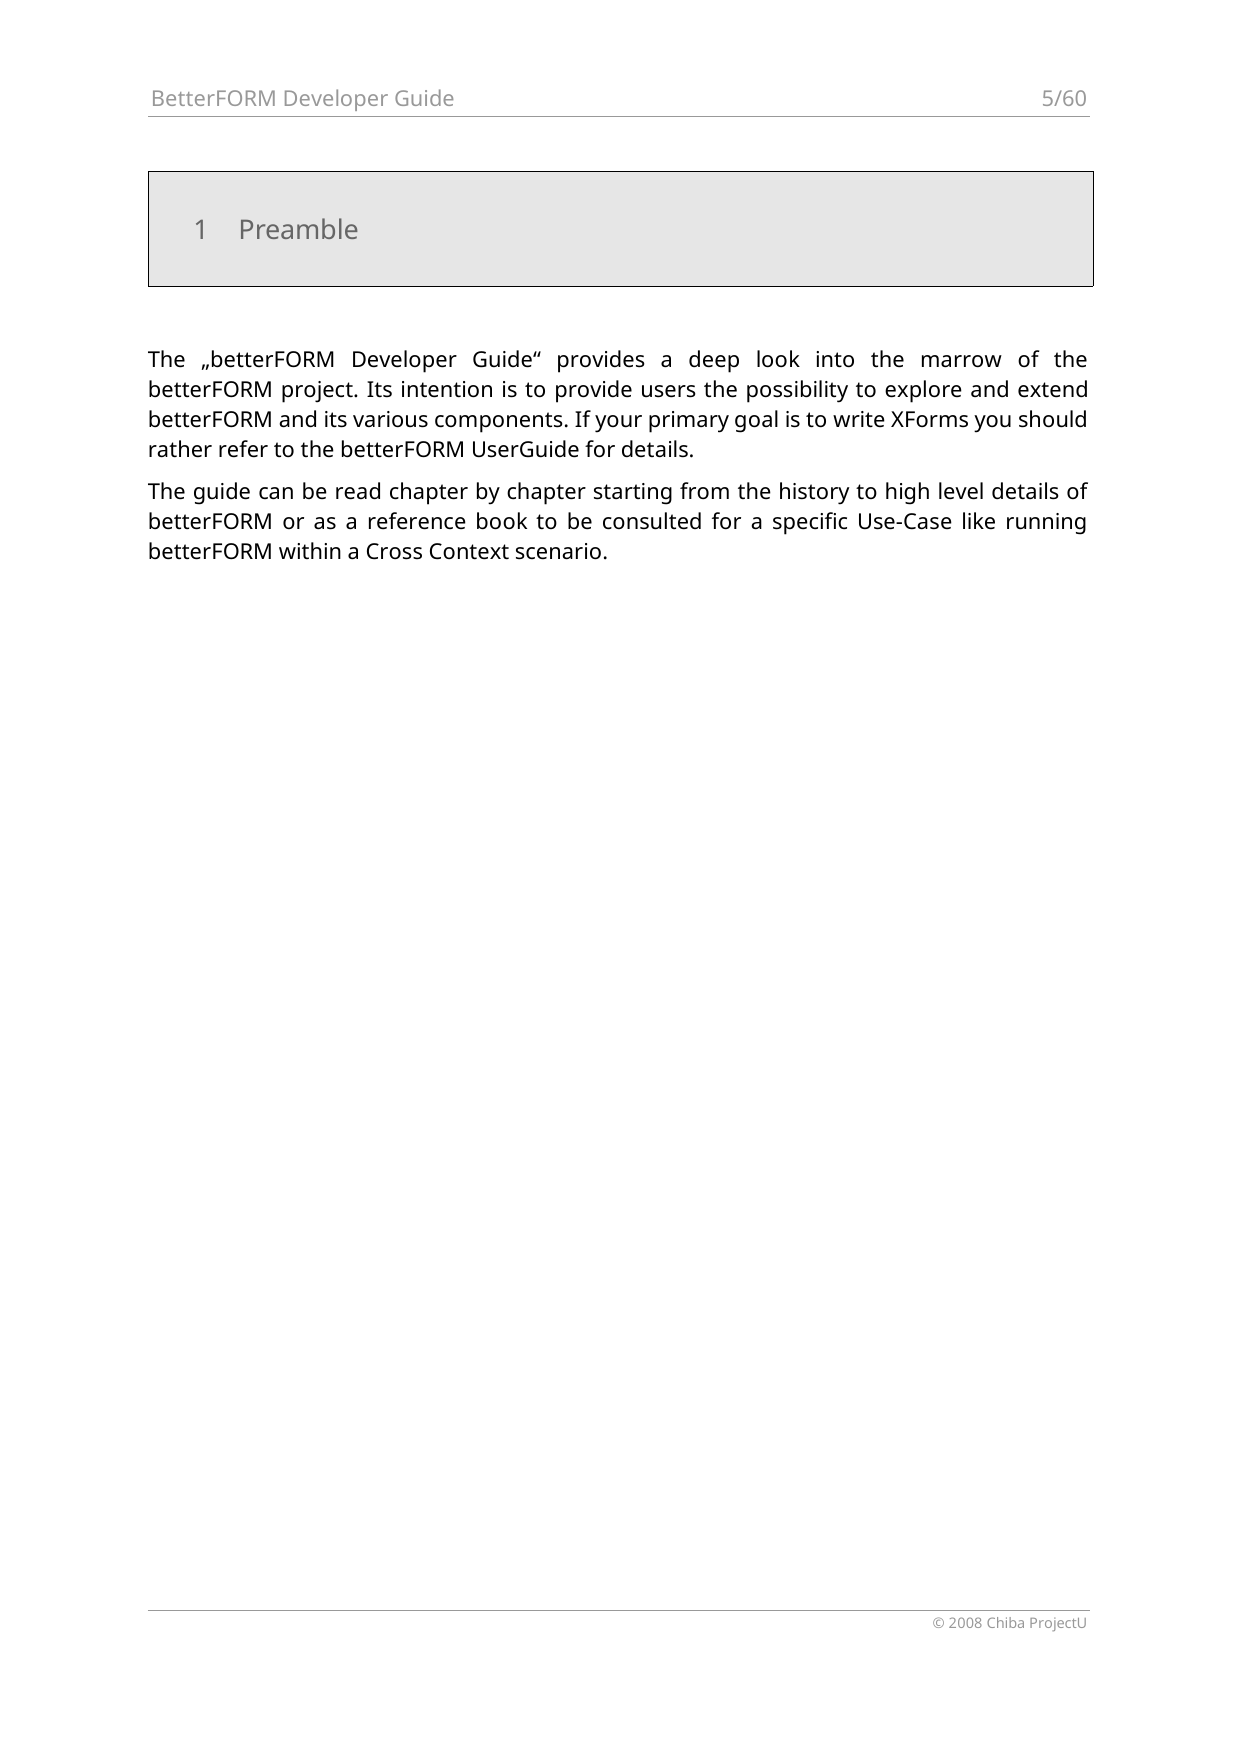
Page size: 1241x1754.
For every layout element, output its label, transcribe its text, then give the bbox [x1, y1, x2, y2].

text The guide can be read chapter by chapter starting from the history to high level details of betterFORM or as a reference book to be consulted for a specific Use-Case like running betterFORM within a Cross Context scenario. [148, 476, 1090, 566]
subtitle Preamble [149, 172, 1093, 286]
text The „betterFORM Developer Guide“ provides a deep look into the marrow of the betterFORM project. Its intention is to provide users the possibility to explore and extend betterFORM and its various components. If your primary goal is to write XForms you should rather refer to the betterFORM UserGuide for details. [148, 344, 1090, 464]
